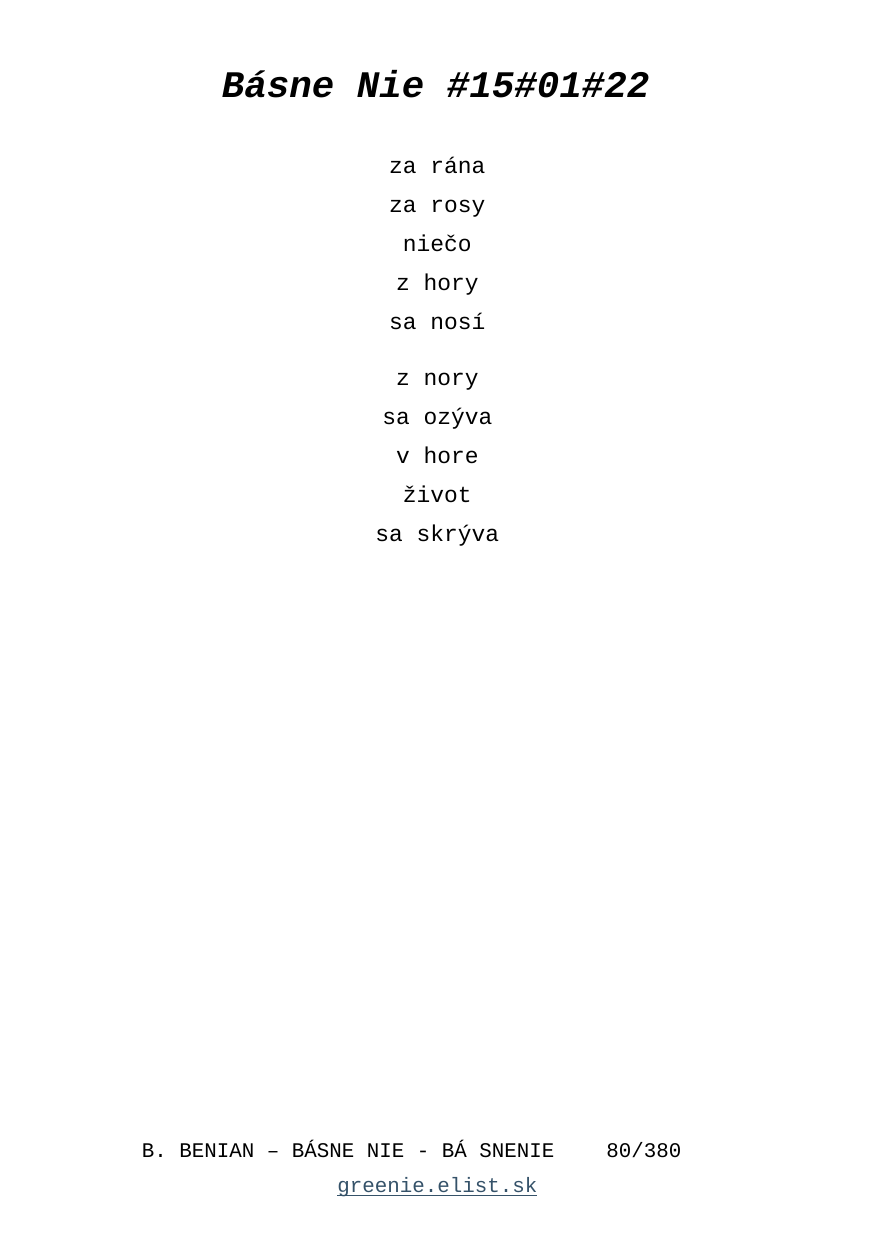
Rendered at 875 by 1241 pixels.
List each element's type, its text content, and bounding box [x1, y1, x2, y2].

text za rána za rosy niečo z hory sa nosí [41, 155, 833, 336]
subtitle Básne Nie #15#01#22 [41, 66, 833, 109]
text z nory sa ozýva v hore život sa skrýva [41, 367, 833, 587]
